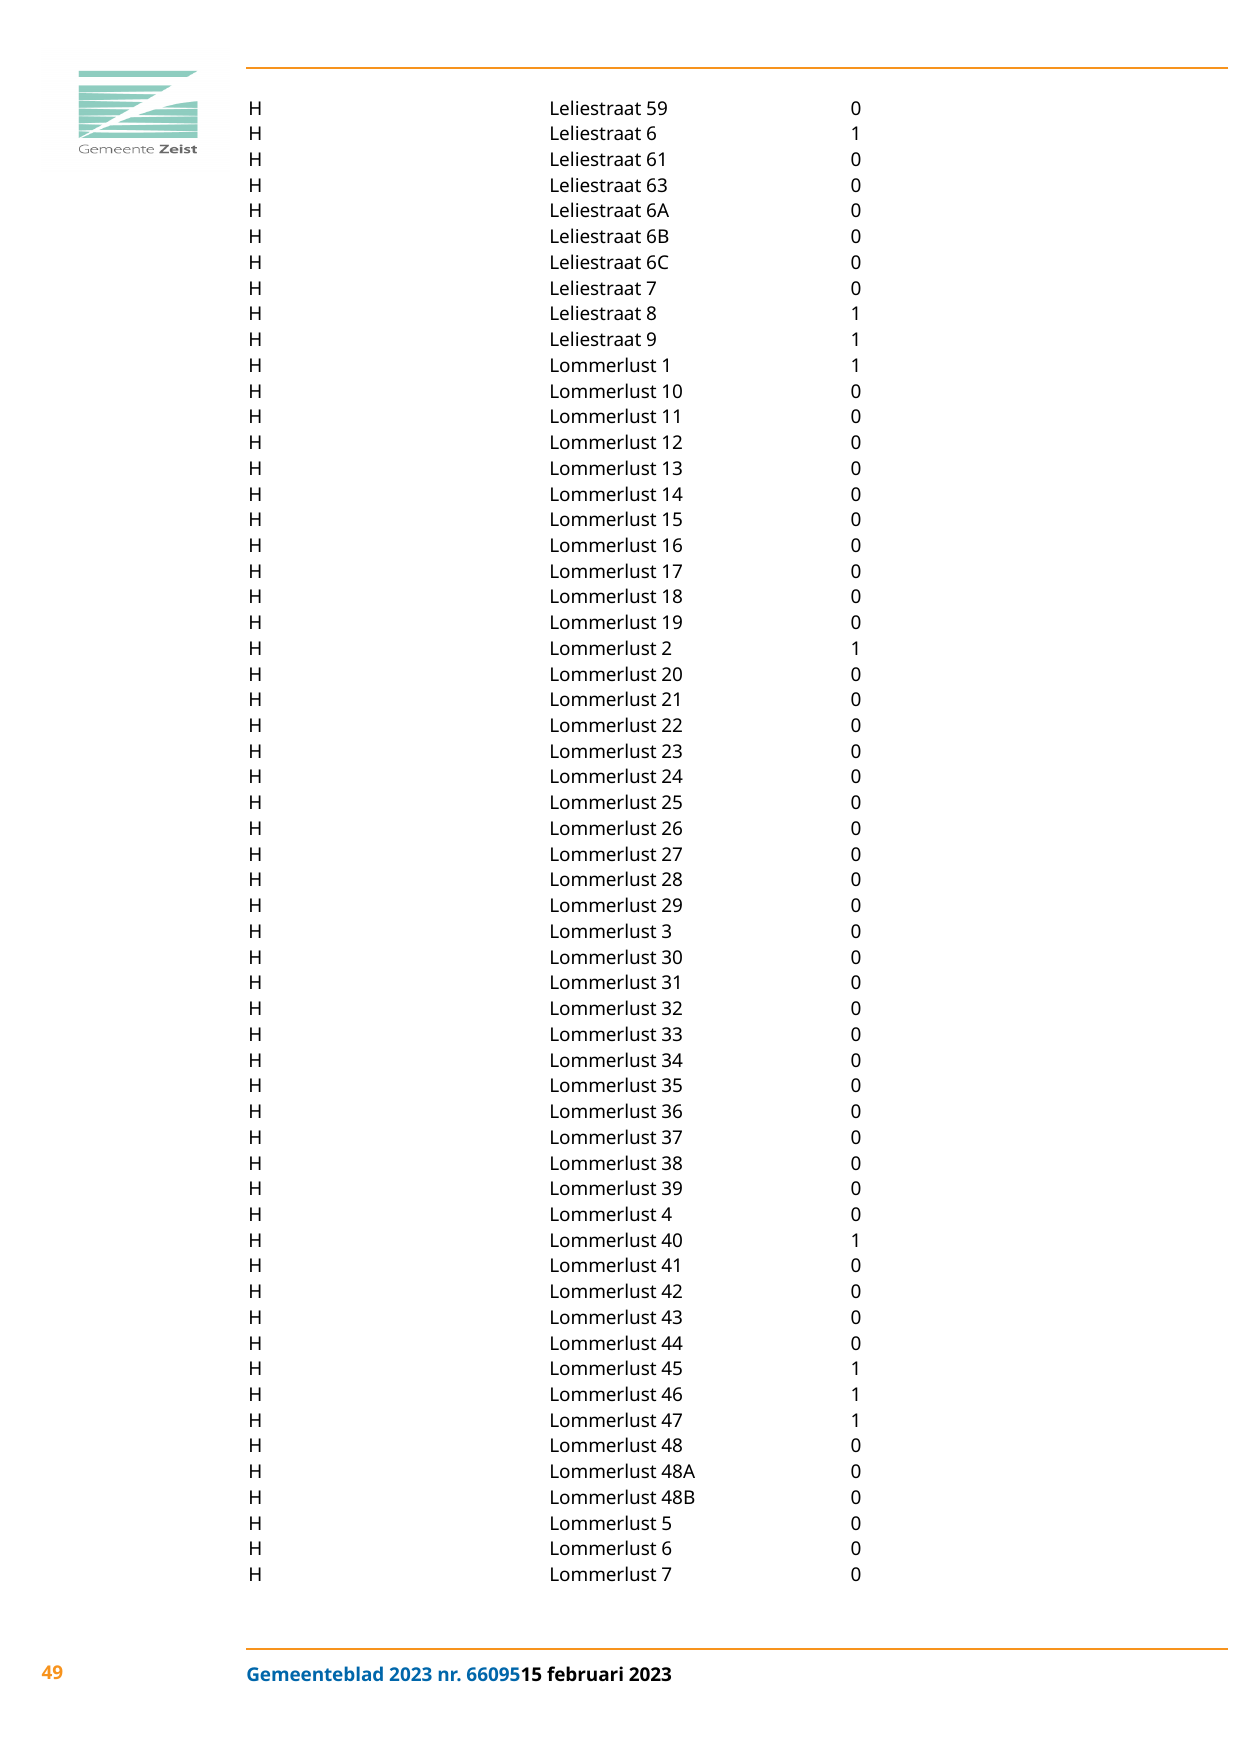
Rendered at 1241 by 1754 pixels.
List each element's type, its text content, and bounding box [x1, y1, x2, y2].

table_cell 0 [850, 404, 1152, 429]
table_cell 0 [850, 1304, 1152, 1330]
table_cell Lommerlust 12 [549, 429, 850, 455]
table_cell Leliestraat 9 [549, 326, 850, 352]
table_cell 0 [850, 1433, 1152, 1458]
table_cell H [248, 481, 549, 506]
table_cell H [248, 790, 549, 815]
table_cell H [248, 121, 549, 146]
table_cell Lommerlust 32 [549, 995, 850, 1021]
table_cell H [248, 687, 549, 712]
table_cell 0 [850, 970, 1152, 995]
table_cell Lommerlust 38 [549, 1150, 850, 1175]
table_cell H [248, 1304, 549, 1330]
table_cell 0 [850, 1150, 1152, 1175]
table_cell 0 [850, 1073, 1152, 1098]
table_cell Leliestraat 59 [549, 95, 850, 121]
table_cell Lommerlust 6 [549, 1536, 850, 1561]
table_cell H [248, 1510, 549, 1536]
table_cell 0 [850, 249, 1152, 275]
table_cell 0 [850, 1047, 1152, 1072]
table_cell H [248, 1561, 549, 1587]
table_cell H [248, 249, 549, 275]
table_cell Lommerlust 16 [549, 532, 850, 558]
table_cell Lommerlust 5 [549, 1510, 850, 1536]
table_cell 0 [850, 867, 1152, 892]
table_cell H [248, 172, 549, 198]
table_cell 0 [850, 841, 1152, 867]
table_cell H [248, 815, 549, 841]
table_cell Lommerlust 44 [549, 1330, 850, 1356]
table_cell H [248, 455, 549, 481]
table_cell Lommerlust 1 [549, 352, 850, 378]
table_cell H [248, 1278, 549, 1304]
table_cell H [248, 1021, 549, 1047]
picture [41, 47, 231, 172]
table_cell H [248, 609, 549, 635]
table_cell Lommerlust 37 [549, 1124, 850, 1150]
table_cell H [248, 1330, 549, 1356]
table_cell Leliestraat 8 [549, 301, 850, 326]
table_cell H [248, 1201, 549, 1227]
table_cell 0 [850, 584, 1152, 609]
table_cell H [248, 1459, 549, 1484]
table_cell Lommerlust 13 [549, 455, 850, 481]
table_cell 1 [850, 326, 1152, 352]
table_cell H [248, 1433, 549, 1458]
table_cell Leliestraat 6A [549, 198, 850, 223]
table_cell H [248, 893, 549, 918]
table_cell 0 [850, 532, 1152, 558]
table_cell 0 [850, 275, 1152, 301]
table_cell 0 [850, 893, 1152, 918]
table_cell Lommerlust 39 [549, 1175, 850, 1201]
table_cell Lommerlust 48A [549, 1459, 850, 1484]
table_cell Lommerlust 2 [549, 635, 850, 661]
table_cell Lommerlust 30 [549, 944, 850, 969]
table_cell H [248, 429, 549, 455]
table_cell H [248, 995, 549, 1021]
table_cell Lommerlust 29 [549, 893, 850, 918]
table_cell H [248, 1381, 549, 1407]
table_cell 0 [850, 146, 1152, 172]
table_cell H [248, 970, 549, 995]
table_cell Leliestraat 7 [549, 275, 850, 301]
table_cell 0 [850, 944, 1152, 969]
table_cell H [248, 764, 549, 789]
table_cell 0 [850, 1175, 1152, 1201]
table_cell 0 [850, 506, 1152, 532]
table_cell H [248, 558, 549, 584]
table_cell Lommerlust 26 [549, 815, 850, 841]
table_cell Lommerlust 14 [549, 481, 850, 506]
table_cell Lommerlust 20 [549, 661, 850, 687]
table_cell H [248, 301, 549, 326]
table_cell 0 [850, 1330, 1152, 1356]
table_cell H [248, 1073, 549, 1098]
table_cell 0 [850, 1201, 1152, 1227]
table_cell Leliestraat 6 [549, 121, 850, 146]
table_cell H [248, 506, 549, 532]
table_cell Leliestraat 63 [549, 172, 850, 198]
table_cell H [248, 1484, 549, 1510]
table_cell 1 [850, 1356, 1152, 1381]
table_cell 0 [850, 995, 1152, 1021]
table_cell 0 [850, 558, 1152, 584]
table_cell H [248, 352, 549, 378]
table_cell 0 [850, 1510, 1152, 1536]
table_cell H [248, 635, 549, 661]
table_cell H [248, 275, 549, 301]
table_cell H [248, 1098, 549, 1124]
table_cell Lommerlust 19 [549, 609, 850, 635]
table_cell H [248, 532, 549, 558]
table_cell 1 [850, 301, 1152, 326]
table_cell Lommerlust 28 [549, 867, 850, 892]
table_cell 0 [850, 815, 1152, 841]
table_cell Lommerlust 27 [549, 841, 850, 867]
table_cell H [248, 1227, 549, 1253]
table_cell 0 [850, 1124, 1152, 1150]
table_cell 0 [850, 429, 1152, 455]
table_cell Lommerlust 48B [549, 1484, 850, 1510]
table_cell 1 [850, 635, 1152, 661]
table_cell Leliestraat 6C [549, 249, 850, 275]
table_cell 0 [850, 1536, 1152, 1561]
table_cell H [248, 224, 549, 249]
table_cell 1 [850, 121, 1152, 146]
table_cell H [248, 1150, 549, 1175]
table_cell Lommerlust 25 [549, 790, 850, 815]
table_cell H [248, 738, 549, 764]
table_cell Lommerlust 35 [549, 1073, 850, 1098]
table_cell Lommerlust 4 [549, 1201, 850, 1227]
table_cell 0 [850, 918, 1152, 944]
table_cell 0 [850, 609, 1152, 635]
table_cell Lommerlust 24 [549, 764, 850, 789]
table_cell Leliestraat 61 [549, 146, 850, 172]
table_cell H [248, 661, 549, 687]
table_cell H [248, 326, 549, 352]
table_cell 0 [850, 95, 1152, 121]
table_cell Lommerlust 34 [549, 1047, 850, 1072]
table_cell Lommerlust 33 [549, 1021, 850, 1047]
table_cell H [248, 1253, 549, 1278]
table_cell H [248, 1124, 549, 1150]
table_cell 0 [850, 224, 1152, 249]
table_cell 1 [850, 1227, 1152, 1253]
table_cell 0 [850, 687, 1152, 712]
table_cell H [248, 1047, 549, 1072]
table_cell H [248, 1175, 549, 1201]
table_cell 0 [850, 172, 1152, 198]
table_cell H [248, 146, 549, 172]
table_cell Lommerlust 15 [549, 506, 850, 532]
table_cell 0 [850, 378, 1152, 403]
table_cell 1 [850, 1407, 1152, 1433]
table_cell 1 [850, 1381, 1152, 1407]
table_cell H [248, 1407, 549, 1433]
table_cell Lommerlust 45 [549, 1356, 850, 1381]
table_cell 0 [850, 764, 1152, 789]
table_cell 0 [850, 661, 1152, 687]
table_cell Lommerlust 40 [549, 1227, 850, 1253]
table_cell Lommerlust 22 [549, 712, 850, 738]
table_cell H [248, 867, 549, 892]
table_cell 0 [850, 1484, 1152, 1510]
table_cell 0 [850, 712, 1152, 738]
table_cell H [248, 584, 549, 609]
table_cell Lommerlust 41 [549, 1253, 850, 1278]
table_cell Lommerlust 23 [549, 738, 850, 764]
table_cell Lommerlust 3 [549, 918, 850, 944]
table_cell H [248, 95, 549, 121]
table_cell H [248, 1536, 549, 1561]
table_cell Lommerlust 11 [549, 404, 850, 429]
table_cell Lommerlust 17 [549, 558, 850, 584]
table_cell Lommerlust 42 [549, 1278, 850, 1304]
table_cell H [248, 378, 549, 403]
table_cell H [248, 918, 549, 944]
table_cell 0 [850, 198, 1152, 223]
table_cell 0 [850, 1561, 1152, 1587]
table_cell H [248, 1356, 549, 1381]
table_cell 0 [850, 455, 1152, 481]
table_cell 0 [850, 738, 1152, 764]
table_cell 0 [850, 1278, 1152, 1304]
table_cell Lommerlust 36 [549, 1098, 850, 1124]
table_cell Leliestraat 6B [549, 224, 850, 249]
table_cell Lommerlust 7 [549, 1561, 850, 1587]
table_cell H [248, 404, 549, 429]
table_cell H [248, 944, 549, 969]
table_cell Lommerlust 21 [549, 687, 850, 712]
table_cell Lommerlust 47 [549, 1407, 850, 1433]
table_cell 0 [850, 1253, 1152, 1278]
table_cell Lommerlust 31 [549, 970, 850, 995]
table_cell 0 [850, 1459, 1152, 1484]
table_cell Lommerlust 43 [549, 1304, 850, 1330]
table_cell Lommerlust 46 [549, 1381, 850, 1407]
table_cell 0 [850, 790, 1152, 815]
table_cell Lommerlust 18 [549, 584, 850, 609]
table_cell 0 [850, 1021, 1152, 1047]
table_cell H [248, 712, 549, 738]
table_cell H [248, 198, 549, 223]
table_cell Lommerlust 48 [549, 1433, 850, 1458]
table_cell 1 [850, 352, 1152, 378]
table_cell H [248, 841, 549, 867]
table_cell Lommerlust 10 [549, 378, 850, 403]
table_cell 0 [850, 481, 1152, 506]
table_cell 0 [850, 1098, 1152, 1124]
